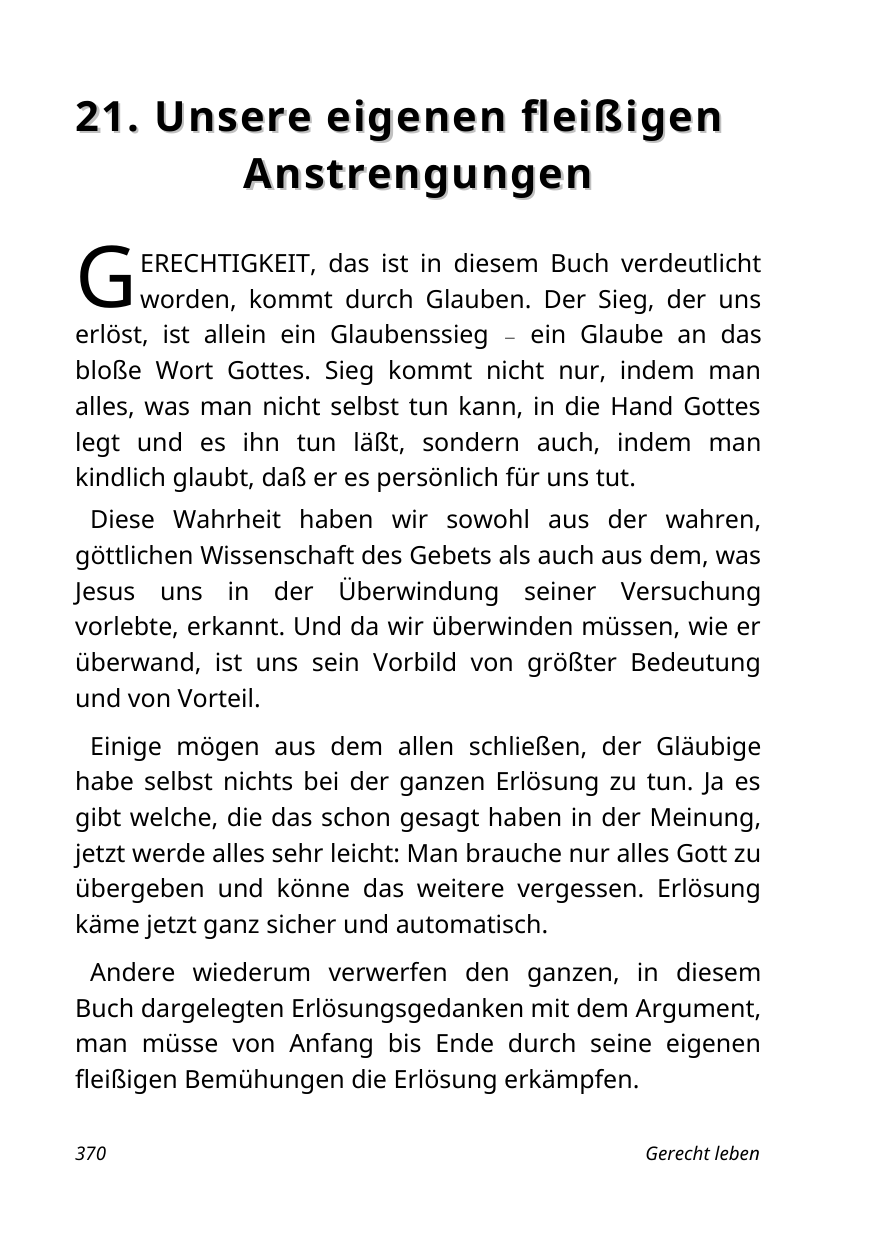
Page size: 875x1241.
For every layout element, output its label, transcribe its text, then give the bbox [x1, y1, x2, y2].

text GERECHTIGKEIT, das ist in diesem Buch verdeutlicht worden, kommt durch Glauben. Der Sieg, der uns erlöst, ist allein ein Glaubenssieg  ein Glaube an das bloße Wort Gottes. Sieg kommt nicht nur, indem man alles, was man nicht selbst tun kann, in die Hand Gottes legt und es ihn tun läßt, sondern auch, indem man kindlich glaubt, daß er es persönlich für uns tut. [75, 246, 762, 494]
text Diese Wahrheit haben wir sowohl aus der wahren, göttlichen Wissenschaft des Gebets als auch aus dem, was Jesus uns in der Überwindung seiner Versuchung vorlebte, erkannt. Und da wir überwinden müssen, wie er überwand, ist uns sein Vorbild von größter Bedeutung und von Vorteil. [75, 502, 762, 714]
text Andere wiederum verwerfen den ganzen, in diesem Buch dargelegten Erlösungsgedanken mit dem Argument, man müsse von Anfang bis Ende durch seine eigenen fleißigen Bemühungen die Erlösung erkämpfen. [75, 954, 762, 1096]
subtitle Unsere eigenen fleißigen Anstrengungen [75, 87, 762, 201]
text Einige mögen aus dem allen schließen, der Gläubige habe selbst nichts bei der ganzen Erlösung zu tun. Ja es gibt welche, die das schon gesagt haben in der Meinung, jetzt werde alles sehr leicht: Man brauche nur alles Gott zu übergeben und könne das weitere vergessen. Erlösung käme jetzt ganz sicher und automatisch. [75, 728, 762, 941]
